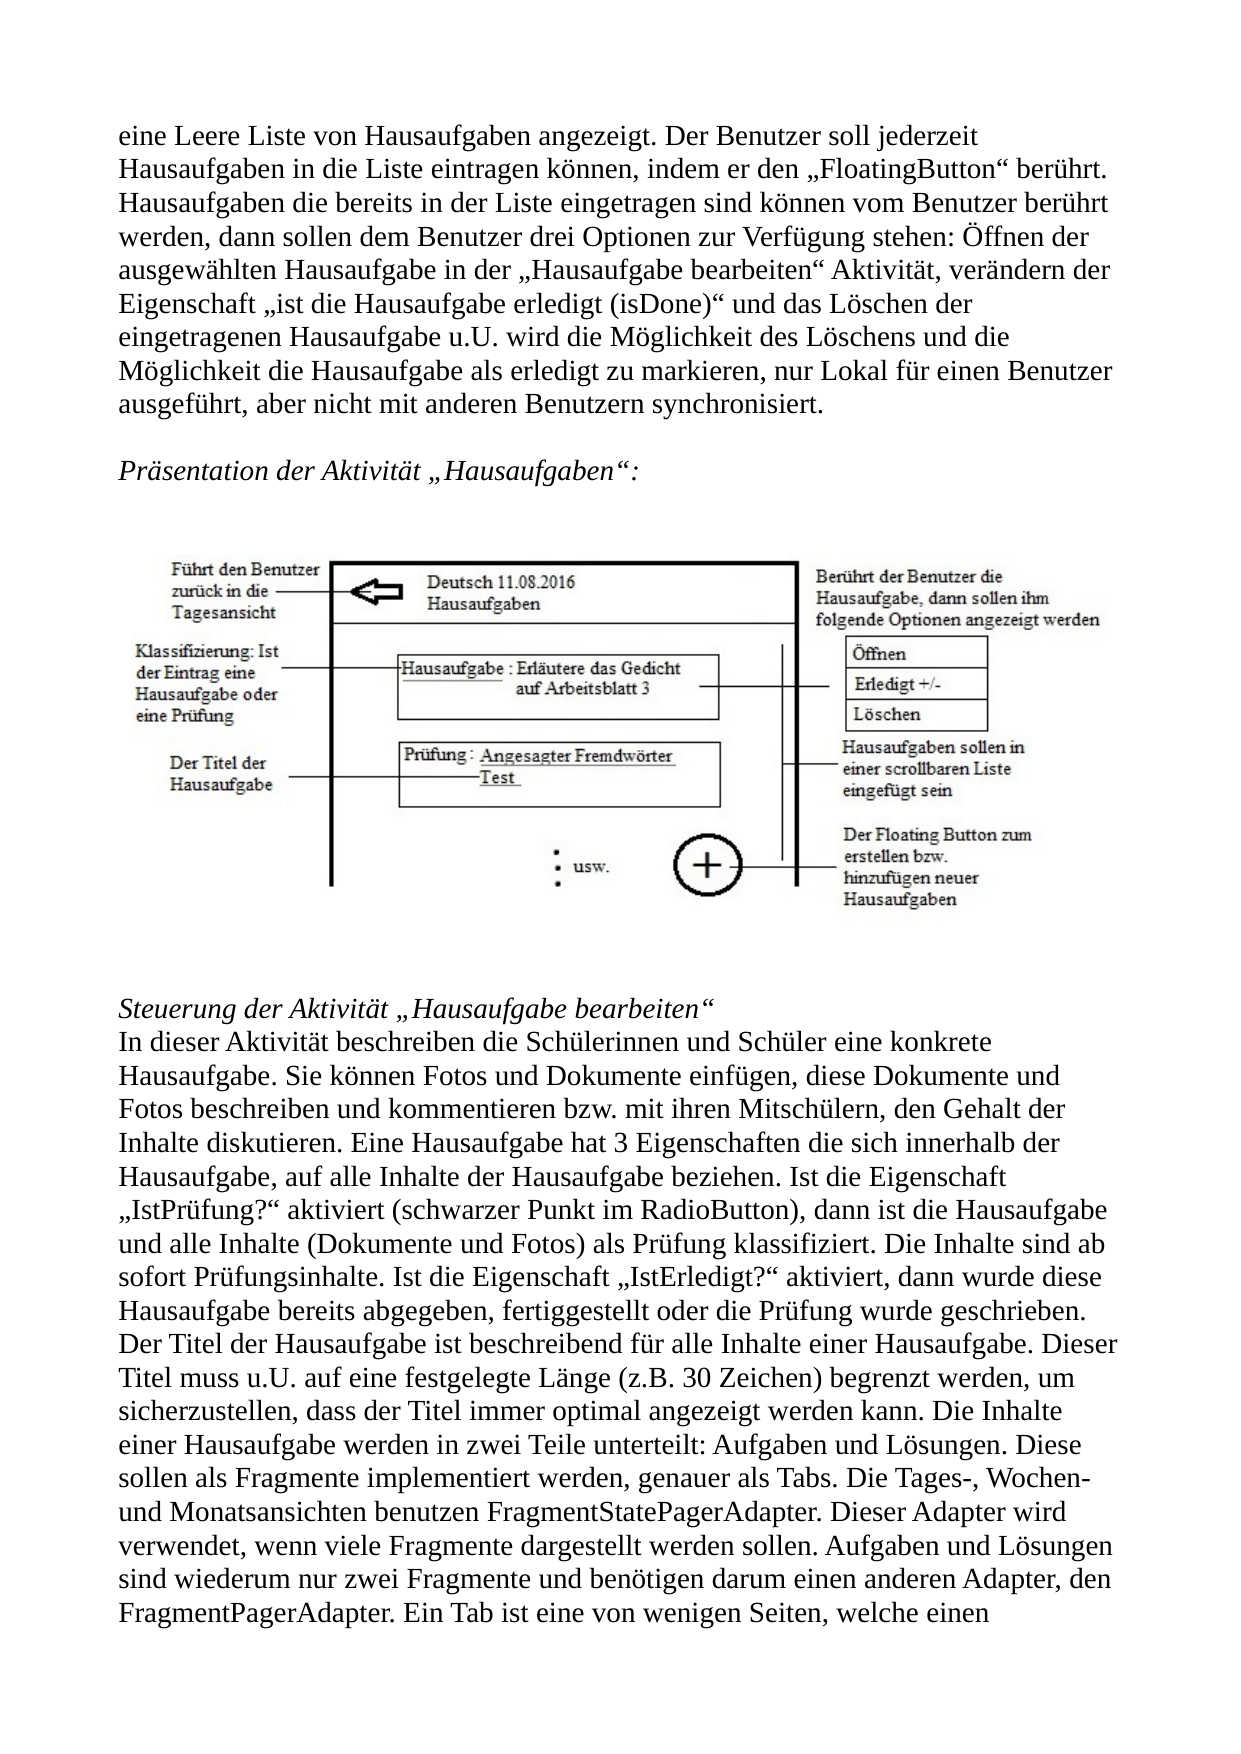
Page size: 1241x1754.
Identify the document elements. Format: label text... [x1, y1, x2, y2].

picture [130, 554, 1110, 924]
subtitle In dieser Aktivität beschreiben die Schülerinnen und Schüler eine konkrete Hausaufgabe. Sie können Fotos und Dokumente einfügen, diese Dokumente und Fotos beschreiben und kommentieren bzw. mit ihren Mitschülern, den Gehalt der Inhalte diskutieren. Eine Hausaufgabe hat 3 Eigenschaften die sich innerhalb der Hausaufgabe, auf alle Inhalte der Hausaufgabe beziehen. Ist die Eigenschaft „IstPrüfung?“ aktiviert (schwarzer Punkt im RadioButton), dann ist die Hausaufgabe und alle Inhalte (Dokumente und Fotos) als Prüfung klassifiziert. Die Inhalte sind ab sofort Prüfungsinhalte. Ist die Eigenschaft „IstErledigt?“ aktiviert, dann wurde diese Hausaufgabe bereits abgegeben, fertiggestellt oder die Prüfung wurde geschrieben. Der Titel der Hausaufgabe ist beschreibend für alle Inhalte einer Hausaufgabe. Dieser Titel muss u.U. auf eine festgelegte Länge (z.B. 30 Zeichen) begrenzt werden, um sicherzustellen, dass der Titel immer optimal angezeigt werden kann. Die Inhalte einer Hausaufgabe werden in zwei Teile unterteilt: Aufgaben und Lösungen. Diese sollen als Fragmente implementiert werden, genauer als Tabs. Die Tages-, Wochen- und Monatsansichten benutzen FragmentStatePagerAdapter. Dieser Adapter wird verwendet, wenn viele Fragmente dargestellt werden sollen. Aufgaben und Lösungen sind wiederum nur zwei Fragmente und benötigen darum einen anderen Adapter, den FragmentPagerAdapter. Ein Tab ist eine von wenigen Seiten, welche einen [118, 1024, 1122, 1628]
subtitle Steuerung der Aktivität „Hausaufgabe bearbeiten“ [118, 991, 1122, 1024]
subtitle Präsentation der Aktivität „Hausaufgaben“: [118, 453, 1122, 487]
subtitle eine Leere Liste von Hausaufgaben angezeigt. Der Benutzer soll jederzeit Hausaufgaben in die Liste eintragen können, indem er den „FloatingButton“ berührt. Hausaufgaben die bereits in der Liste eingetragen sind können vom Benutzer berührt werden, dann sollen dem Benutzer drei Optionen zur Verfügung stehen: Öffnen der ausgewählten Hausaufgabe in der „Hausaufgabe bearbeiten“ Aktivität, verändern der Eigenschaft „ist die Hausaufgabe erledigt (isDone)“ und das Löschen der eingetragenen Hausaufgabe u.U. wird die Möglichkeit des Löschens und die Möglichkeit die Hausaufgabe als erledigt zu markieren, nur Lokal für einen Benutzer ausgeführt, aber nicht mit anderen Benutzern synchronisiert. [118, 118, 1122, 420]
